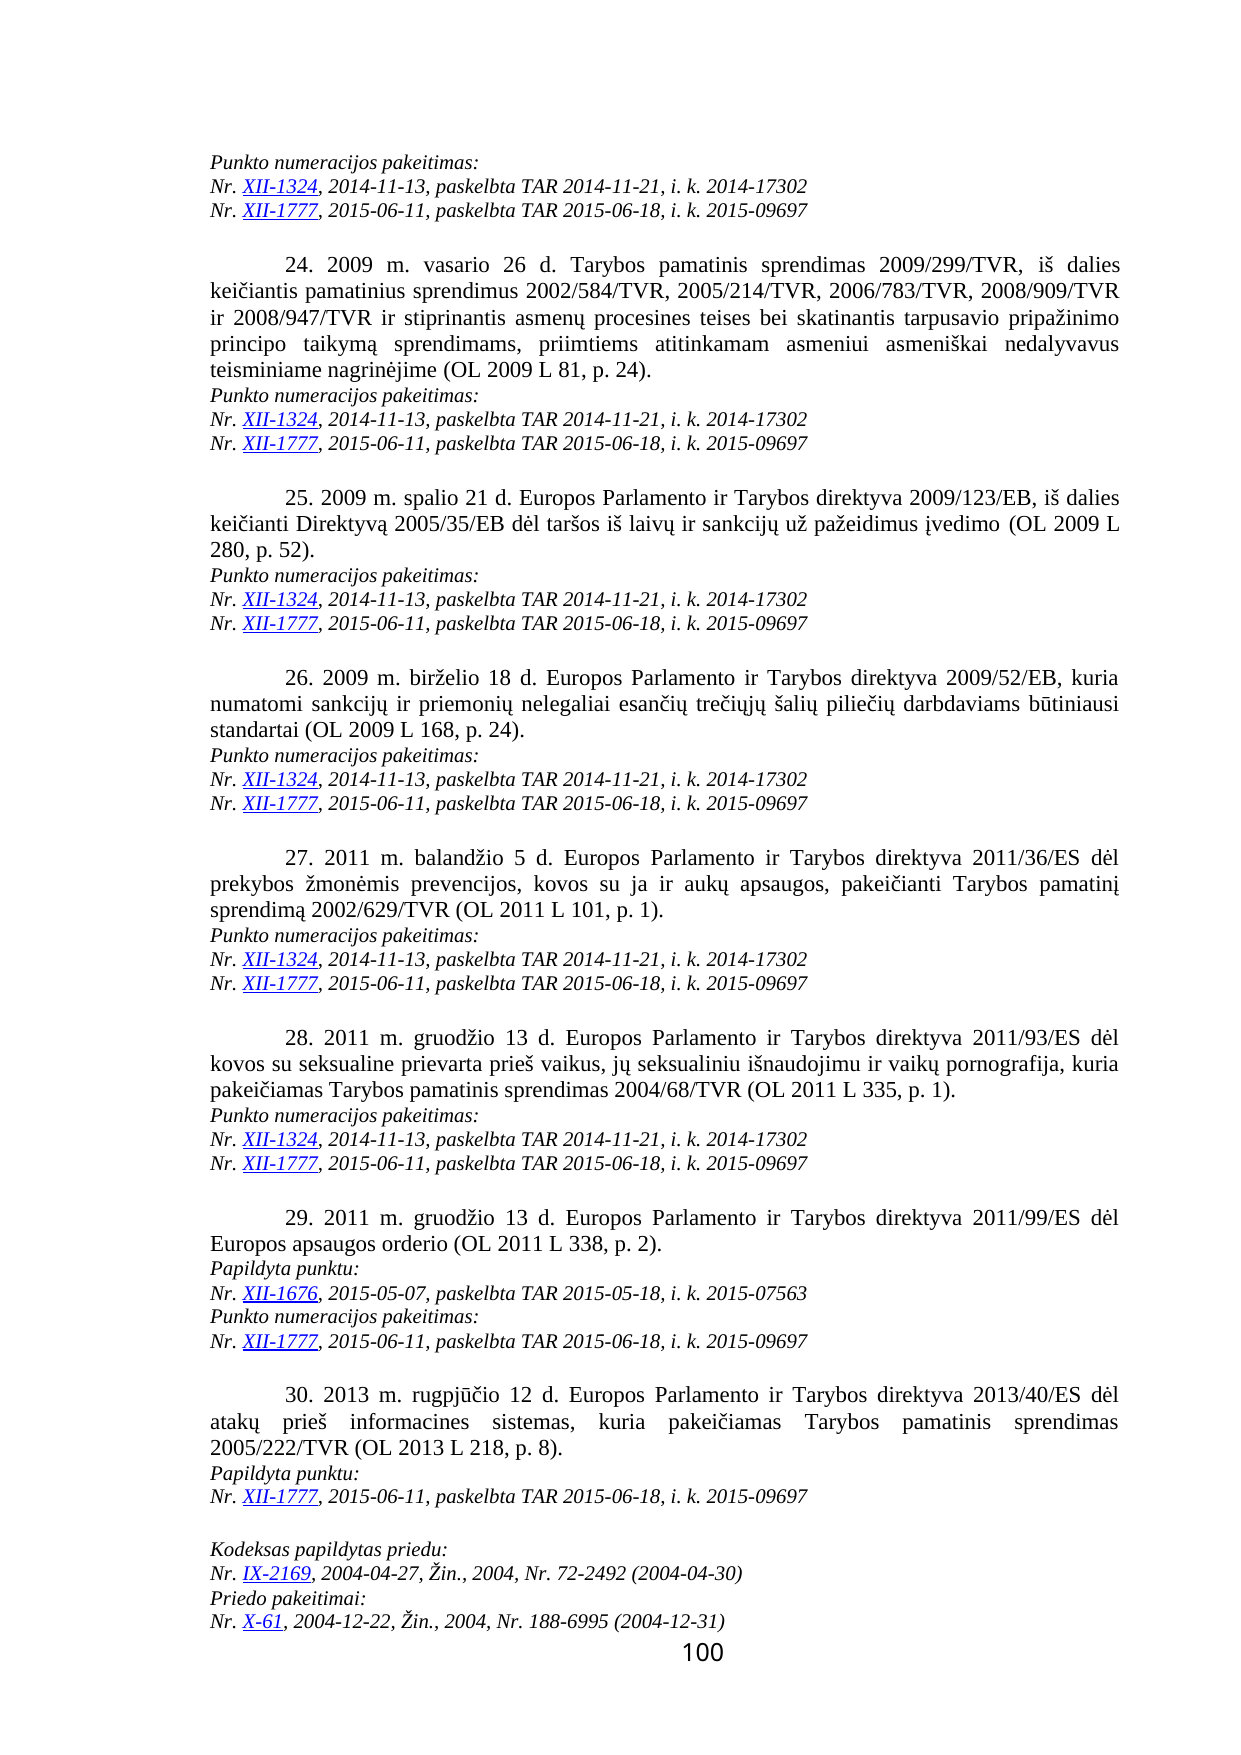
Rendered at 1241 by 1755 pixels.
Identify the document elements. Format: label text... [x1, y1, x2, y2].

text Nr. XII-1777, 2015-06-11, paskelbta TAR 2015-06-18, i. k. 2015-09697 [210, 1484, 1120, 1508]
text 26. 2009 m. birželio 18 d. Europos Parlamento ir Tarybos direktyva 2009/52/EB, kuria numatomi sankcijų ir priemonių nelegaliai esančių trečiųjų šalių piliečių darbdaviams būtiniausi standartai (OL 2009 L 168, p. 24). [210, 664, 1120, 743]
text 30. 2013 m. rugpjūčio 12 d. Europos Parlamento ir Tarybos direktyva 2013/40/ES dėl atakų prieš informacines sistemas, kuria pakeičiamas Tarybos pamatinis sprendimas 2005/222/TVR (OL 2013 L 218, p. 8). [210, 1381, 1120, 1460]
text Nr. XII-1777, 2015-06-11, paskelbta TAR 2015-06-18, i. k. 2015-09697 [210, 198, 1120, 222]
text 24. 2009 m. vasario 26 d. Tarybos pamatinis sprendimas 2009/299/TVR, iš dalies keičiantis pamatinius sprendimus 2002/584/TVR, 2005/214/TVR, 2006/783/TVR, 2008/909/TVR ir 2008/947/TVR ir stiprinantis asmenų procesines teises bei skatinantis tarpusavio pripažinimo principo taikymą sprendimams, priimtiems atitinkamam asmeniui asmeniškai nedalyvavus teisminiame nagrinėjime (OL 2009 L 81, p. 24). [210, 251, 1120, 383]
text 27. 2011 m. balandžio 5 d. Europos Parlamento ir Tarybos direktyva 2011/36/ES dėl prekybos žmonėmis prevencijos, kovos su ja ir aukų apsaugos, pakeičianti Tarybos pamatinį sprendimą 2002/629/TVR (OL 2011 L 101, p. 1). [210, 844, 1120, 923]
text Punkto numeracijos pakeitimas: [210, 1103, 1120, 1127]
text Nr. XII-1324, 2014-11-13, paskelbta TAR 2014-11-21, i. k. 2014-17302 [210, 947, 1120, 971]
text Punkto numeracijos pakeitimas: [210, 563, 1120, 587]
text Nr. XII-1777, 2015-06-11, paskelbta TAR 2015-06-18, i. k. 2015-09697 [210, 971, 1120, 995]
text Punkto numeracijos pakeitimas: [210, 743, 1120, 767]
text 29. 2011 m. gruodžio 13 d. Europos Parlamento ir Tarybos direktyva 2011/99/ES dėl Europos apsaugos orderio (OL 2011 L 338, p. 2). [210, 1204, 1120, 1256]
text Papildyta punktu: [210, 1460, 1120, 1484]
text Nr. XII-1324, 2014-11-13, paskelbta TAR 2014-11-21, i. k. 2014-17302 [210, 587, 1120, 611]
text Kodeksas papildytas priedu: [210, 1537, 1120, 1561]
text Nr. XII-1324, 2014-11-13, paskelbta TAR 2014-11-21, i. k. 2014-17302 [210, 407, 1120, 431]
text Nr. XII-1324, 2014-11-13, paskelbta TAR 2014-11-21, i. k. 2014-17302 [210, 767, 1120, 791]
text Nr. XII-1777, 2015-06-11, paskelbta TAR 2015-06-18, i. k. 2015-09697 [210, 611, 1120, 635]
text Nr. XII-1777, 2015-06-11, paskelbta TAR 2015-06-18, i. k. 2015-09697 [210, 1151, 1120, 1175]
text Nr. XII-1676, 2015-05-07, paskelbta TAR 2015-05-18, i. k. 2015-07563 [210, 1280, 1120, 1304]
text Nr. XII-1324, 2014-11-13, paskelbta TAR 2014-11-21, i. k. 2014-17302 [210, 174, 1120, 198]
text Punkto numeracijos pakeitimas: [210, 1304, 1120, 1328]
text Nr. XII-1777, 2015-06-11, paskelbta TAR 2015-06-18, i. k. 2015-09697 [210, 431, 1120, 455]
text Nr. IX-2169, 2004-04-27, Žin., 2004, Nr. 72-2492 (2004-04-30) [210, 1561, 1120, 1585]
text Nr. X-61, 2004-12-22, Žin., 2004, Nr. 188-6995 (2004-12-31) [210, 1609, 1120, 1633]
text Punkto numeracijos pakeitimas: [210, 383, 1120, 407]
text 25. 2009 m. spalio 21 d. Europos Parlamento ir Tarybos direktyva 2009/123/EB, iš dalies keičianti Direktyvą 2005/35/EB dėl taršos iš laivų ir sankcijų už pažeidimus įvedimo (OL 2009 L 280, p. 52). [210, 484, 1120, 563]
text Priedo pakeitimai: [210, 1585, 1120, 1609]
text Nr. XII-1777, 2015-06-11, paskelbta TAR 2015-06-18, i. k. 2015-09697 [210, 1328, 1120, 1353]
text 28. 2011 m. gruodžio 13 d. Europos Parlamento ir Tarybos direktyva 2011/93/ES dėl kovos su seksualine prievarta prieš vaikus, jų seksualiniu išnaudojimu ir vaikų pornografija, kuria pakeičiamas Tarybos pamatinis sprendimas 2004/68/TVR (OL 2011 L 335, p. 1). [210, 1024, 1120, 1103]
text Papildyta punktu: [210, 1256, 1120, 1280]
text Nr. XII-1777, 2015-06-11, paskelbta TAR 2015-06-18, i. k. 2015-09697 [210, 791, 1120, 815]
text Punkto numeracijos pakeitimas: [210, 150, 1120, 174]
text Nr. XII-1324, 2014-11-13, paskelbta TAR 2014-11-21, i. k. 2014-17302 [210, 1127, 1120, 1151]
text Punkto numeracijos pakeitimas: [210, 923, 1120, 947]
